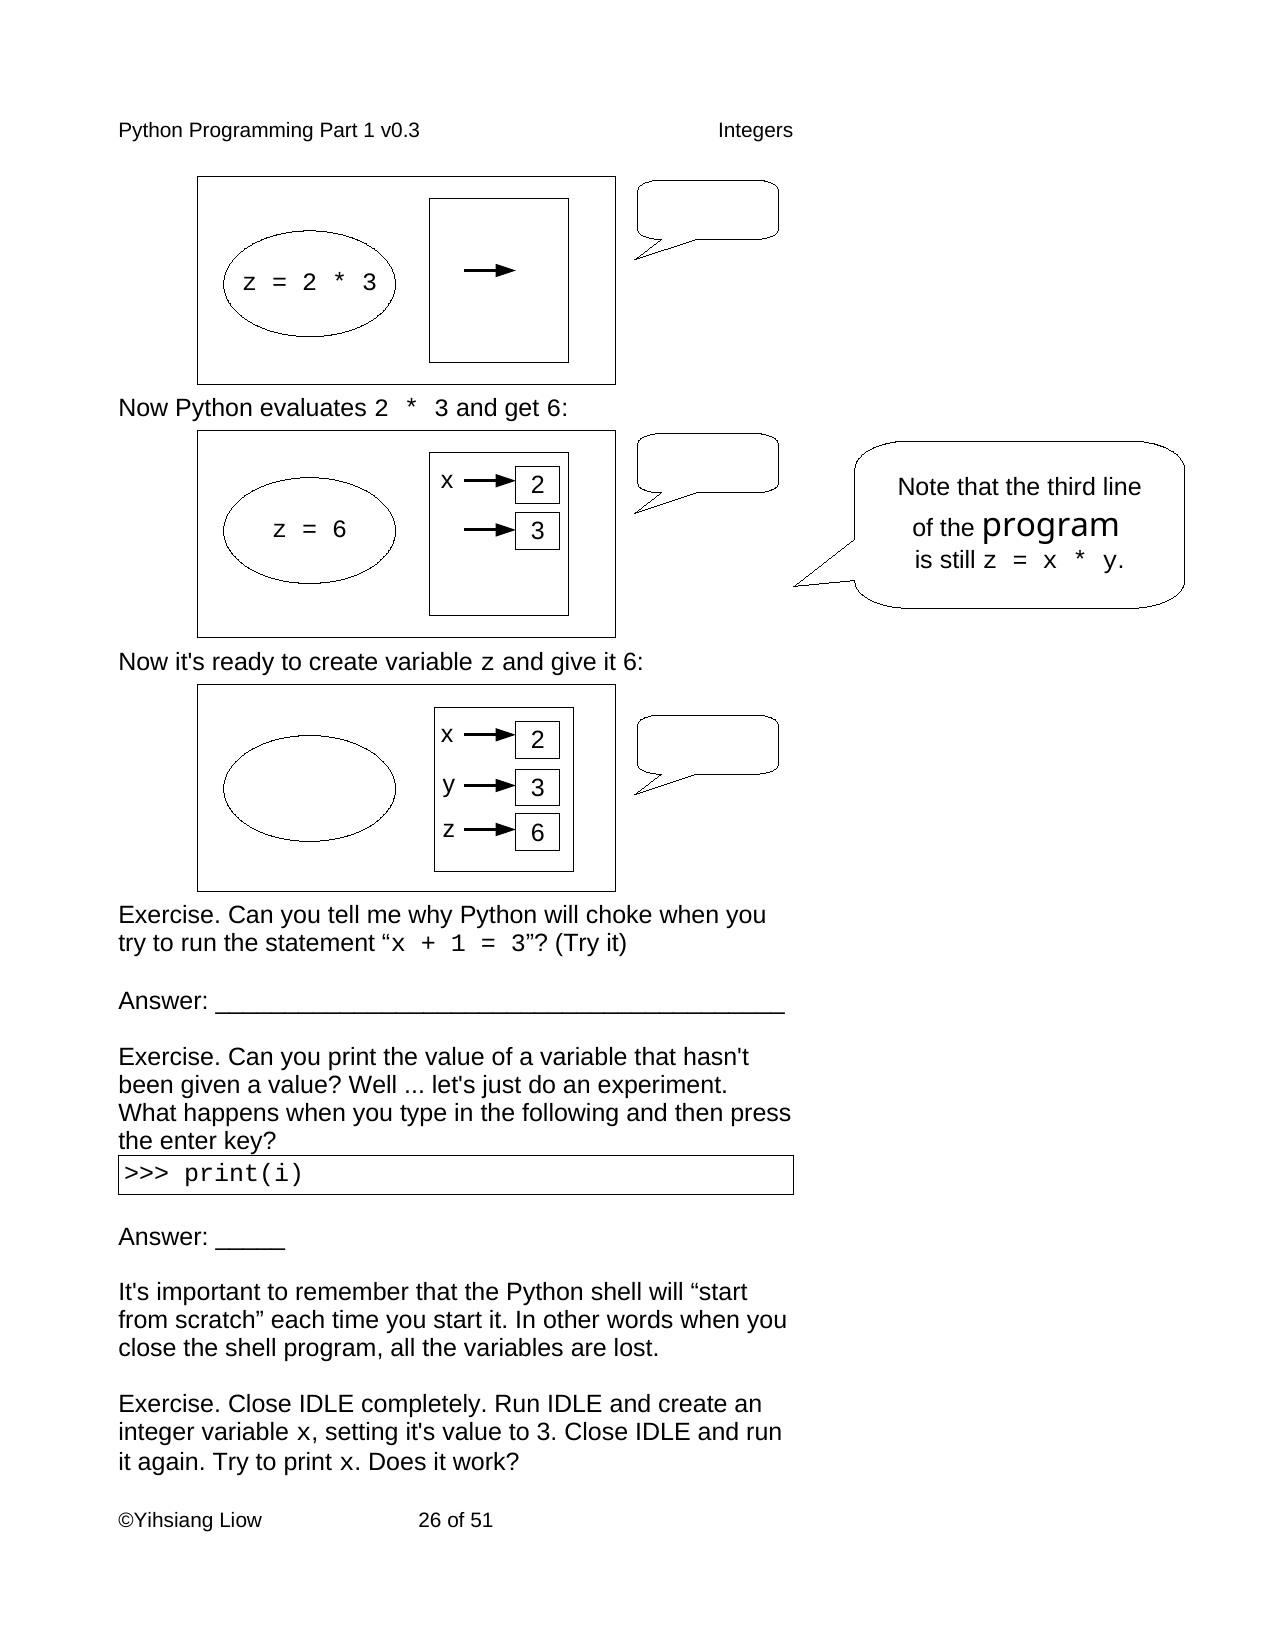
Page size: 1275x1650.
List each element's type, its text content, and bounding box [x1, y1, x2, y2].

text Exercise. Can you tell me why Python will choke when you try to run the statement “x + 1 = 3”? (Try it) [118, 901, 793, 959]
text Answer: _____ [118, 1222, 793, 1250]
text Exercise. Close IDLE completely. Run IDLE and create an integer variable x, setting it's value to 3. Close IDLE and run it again. Try to print x. Does it work? [118, 1390, 793, 1478]
text Now it's ready to create variable z and give it 6: [118, 648, 793, 678]
text Exercise. Can you print the value of a variable that hasn't been given a value? Well ... let's just do an experiment. What happens when you type in the following and then press the enter key? [118, 1043, 793, 1154]
text It's important to remember that the Python shell will “start from scratch” each time you start it. In other words when you close the shell program, all the variables are lost. [118, 1278, 793, 1362]
table_header >>> print(i) [119, 1156, 793, 1194]
text Now Python evaluates 2 * 3 and get 6: [118, 394, 793, 424]
text Answer: _________________________________________ [118, 987, 793, 1015]
